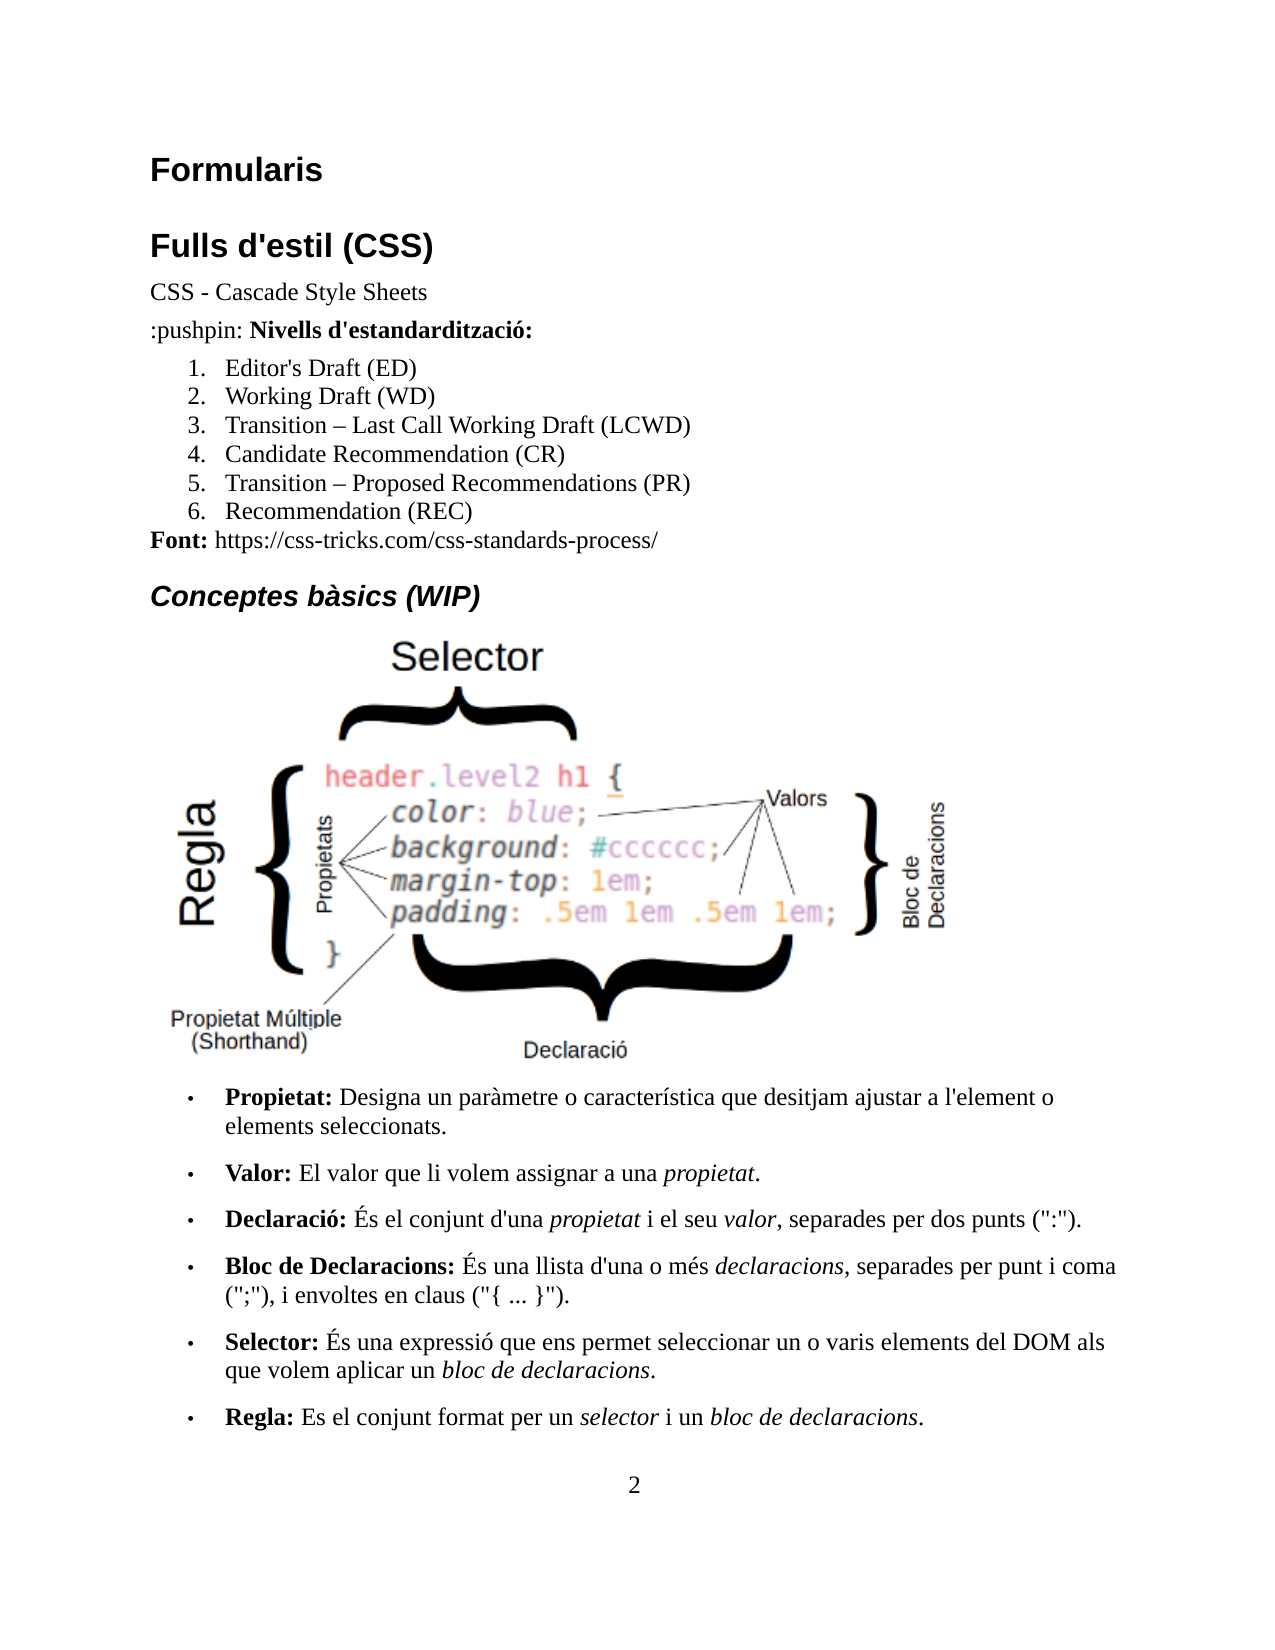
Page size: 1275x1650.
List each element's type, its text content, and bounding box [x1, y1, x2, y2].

subtitle Fulls d'estil (CSS) [150, 226, 1125, 265]
text CSS - Cascade Style Sheets [150, 277, 1125, 306]
list Transition – Last Call Working Draft (LCWD) [187, 410, 1125, 439]
list Bloc de Declaracions: És una llista d'una o més declaracions, separades per punt i coma (";"), i envoltes en claus ("{ ... }"). [187, 1251, 1125, 1309]
list Candidate Recommendation (CR) [187, 439, 1125, 468]
list Editor's Draft (ED) [187, 353, 1125, 381]
list Selector: És una expressió que ens permet seleccionar un o varis elements del DOM als que volem aplicar un bloc de declaracions. [187, 1327, 1125, 1384]
list Regla: Es el conjunt format per un selector i un bloc de declaracions. [187, 1402, 1125, 1431]
list Working Draft (WD) [187, 381, 1125, 410]
list Valor: El valor que li volem assignar a una propietat. [187, 1158, 1125, 1187]
text Font: https://css-tricks.com/css-standards-process/ [150, 525, 1125, 554]
list Recommendation (REC) [187, 496, 1125, 525]
list Propietat: Designa un paràmetre o característica que desitjam ajustar a l'element o elements seleccionats. [187, 1082, 1125, 1140]
list Transition – Proposed Recommendations (PR) [187, 468, 1125, 496]
text :pushpin: Nivells d'estandardització: [150, 315, 1125, 344]
subtitle Formularis [150, 150, 1125, 189]
list Declaració: És el conjunt d'una propietat i el seu valor, separades per dos punts (":"). [187, 1204, 1125, 1233]
picture [150, 625, 963, 1074]
subtitle Conceptes bàsics (WIP) [150, 579, 1125, 612]
